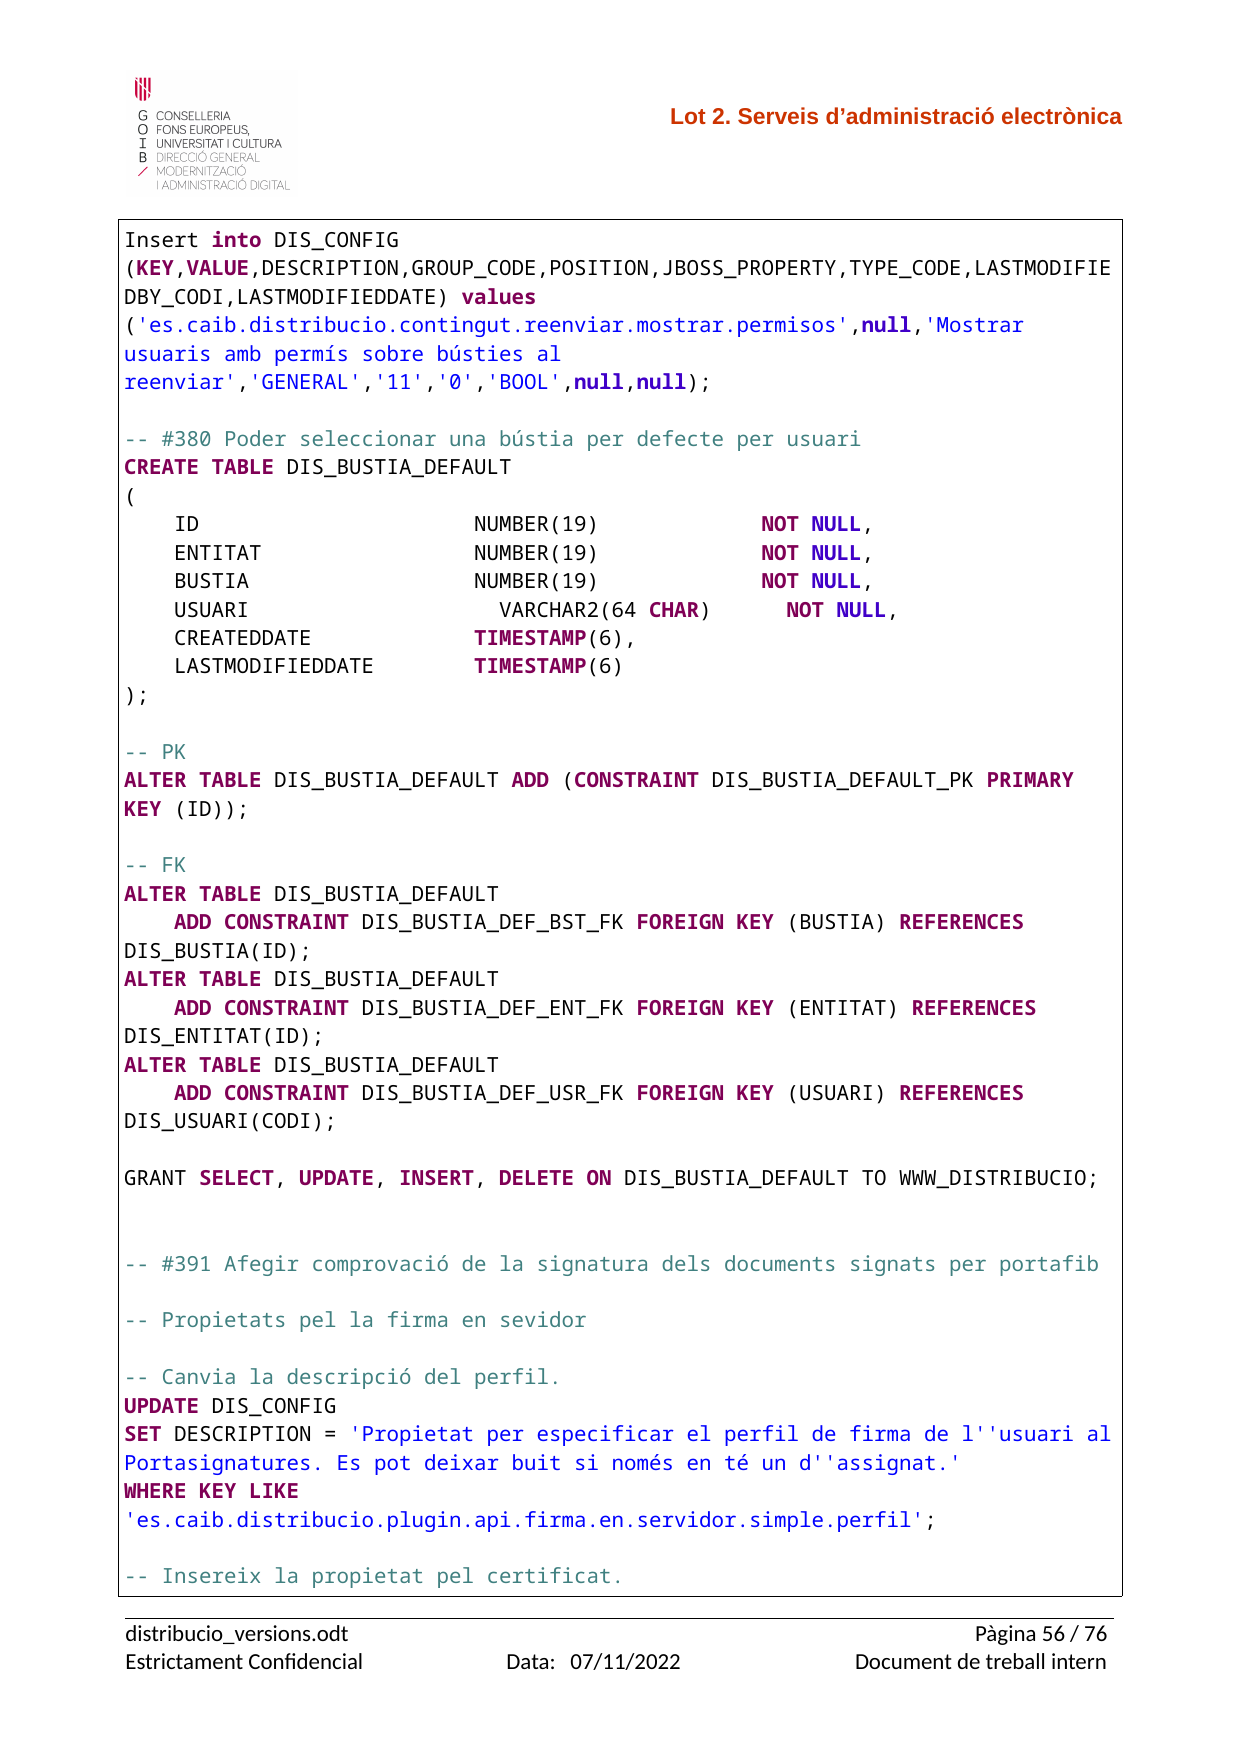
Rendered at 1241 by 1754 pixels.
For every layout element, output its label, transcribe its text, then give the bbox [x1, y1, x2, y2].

table_header Insert into DIS_CONFIG (KEY,VALUE,DESCRIPTION,GROUP_CODE,POSITION,JBOSS_PROPERTY,TYPE_CODE,LASTMODIFIEDBY_CODI,LASTMODIFIEDDATE) values ('es.caib.distribucio.contingut.reenviar.mostrar.permisos',null,'Mostrar usuaris amb permís sobre bústies al reenviar','GENERAL','11','0','BOOL',null,null); -- #380 Poder seleccionar una bústia per defecte per usuari CREATE TABLE DIS_BUSTIA_DEFAULT ( ID NUMBER(19) NOT NULL, ENTITAT NUMBER(19) NOT NULL, BUSTIA NUMBER(19) NOT NULL, USUARI VARCHAR2(64 CHAR) NOT NULL, CREATEDDATE TIMESTAMP(6), LASTMODIFIEDDATE TIMESTAMP(6) ); -- PK ALTER TABLE DIS_BUSTIA_DEFAULT ADD (CONSTRAINT DIS_BUSTIA_DEFAULT_PK PRIMARY KEY (ID)); -- FK ALTER TABLE DIS_BUSTIA_DEFAULT ADD CONSTRAINT DIS_BUSTIA_DEF_BST_FK FOREIGN KEY (BUSTIA) REFERENCES DIS_BUSTIA(ID); ALTER TABLE DIS_BUSTIA_DEFAULT ADD CONSTRAINT DIS_BUSTIA_DEF_ENT_FK FOREIGN KEY (ENTITAT) REFERENCES DIS_ENTITAT(ID); ALTER TABLE DIS_BUSTIA_DEFAULT ADD CONSTRAINT DIS_BUSTIA_DEF_USR_FK FOREIGN KEY (USUARI) REFERENCES DIS_USUARI(CODI); GRANT SELECT, UPDATE, INSERT, DELETE ON DIS_BUSTIA_DEFAULT TO WWW_DISTRIBUCIO; -- #391 Afegir comprovació de la signatura dels documents signats per portafib -- Propietats pel la firma en sevidor -- Canvia la descripció del perfil. UPDATE DIS_CONFIG SET DESCRIPTION = 'Propietat per especificar el perfil de firma de l''usuari al Portasignatures. Es pot deixar buit si només en té un d''assignat.' WHERE KEY LIKE 'es.caib.distribucio.plugin.api.firma.en.servidor.simple.perfil'; -- Insereix la propietat pel certificat. [119, 220, 1122, 1596]
picture [126, 70, 299, 197]
